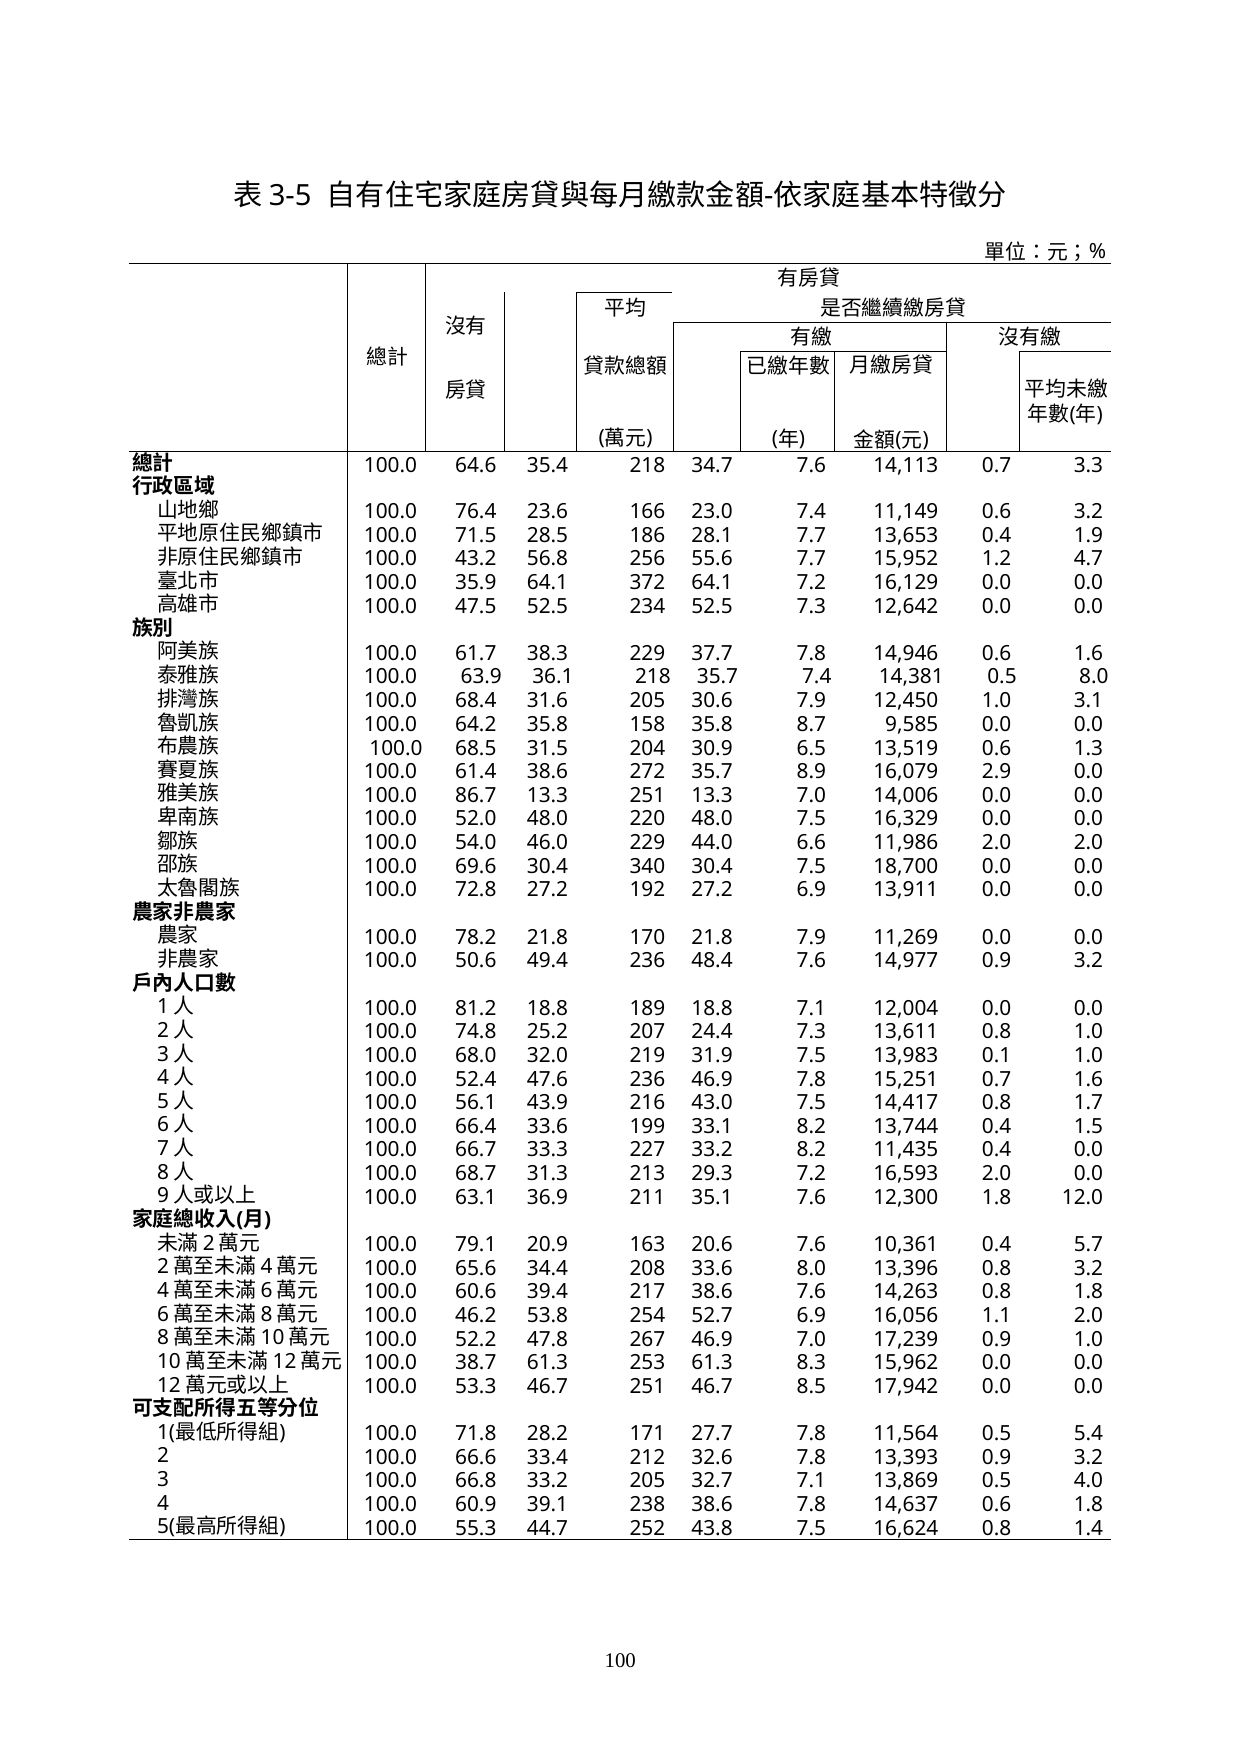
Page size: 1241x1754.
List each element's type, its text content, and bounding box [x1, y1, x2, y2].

table_cell 10,361 [834, 1231, 946, 1255]
table_cell 0.6 [946, 499, 1019, 522]
table_cell 0.8 [946, 1019, 1019, 1042]
table_cell 0.0 [1019, 924, 1111, 948]
table_cell 7.9 [741, 688, 834, 711]
table_cell [576, 617, 673, 640]
table_cell 14,113 [834, 452, 946, 475]
table_cell 13,983 [834, 1042, 946, 1066]
table_cell 1.6 [1019, 640, 1111, 664]
table_cell 平均 貸款總額 (萬元) [577, 292, 673, 451]
table_cell 1.0 [1019, 1042, 1111, 1066]
table_cell 0.0 [1019, 853, 1111, 877]
table_cell 372 [576, 569, 673, 593]
table_cell 65.6 [425, 1255, 504, 1279]
table_cell 0.5 [946, 1421, 1019, 1444]
table_cell 205 [576, 1468, 673, 1492]
table_cell 7.5 [741, 1042, 834, 1066]
table_cell 山地鄉 [129, 499, 347, 522]
table_cell 38.7 [425, 1350, 504, 1373]
table_cell 5.4 [1019, 1421, 1111, 1444]
table_cell 11,269 [834, 924, 946, 948]
table_cell 69.6 [425, 853, 504, 877]
table_cell 0.0 [946, 995, 1019, 1019]
table_cell [946, 1208, 1019, 1231]
table_cell 100.0 [348, 1255, 425, 1279]
table_cell 15,962 [834, 1350, 946, 1373]
table_cell 11,986 [834, 830, 946, 853]
table_cell 46.0 [505, 830, 576, 853]
table_cell 74.8 [425, 1019, 504, 1042]
table_cell [505, 1208, 576, 1231]
table_cell 340 [576, 853, 673, 877]
table_cell 33.2 [673, 1137, 741, 1161]
table_cell 16,593 [834, 1161, 946, 1184]
table_cell 52.0 [425, 806, 504, 829]
table_cell 布農族 [129, 735, 347, 758]
table_cell 35.8 [505, 711, 576, 735]
table_cell 7.5 [741, 1515, 834, 1539]
table_cell 6.9 [741, 1303, 834, 1326]
table_cell 33.6 [505, 1113, 576, 1137]
table_cell 60.6 [425, 1279, 504, 1302]
table_cell 227 [576, 1137, 673, 1161]
table_cell [1019, 475, 1111, 498]
table_cell 218 [576, 664, 673, 688]
table_cell [946, 900, 1019, 924]
table_cell 2.9 [946, 759, 1019, 782]
table_cell 199 [576, 1113, 673, 1137]
table_cell 7.6 [741, 1231, 834, 1255]
text 表3-5 自有住宅家庭房貸與每月繳款金額-依家庭基本特徵分 [187, 150, 1053, 225]
table_cell 7人 [129, 1137, 347, 1161]
table_cell 1.9 [1019, 522, 1111, 546]
table_cell 55.3 [425, 1515, 504, 1539]
table_cell 13,911 [834, 877, 946, 900]
table_cell 11,564 [834, 1421, 946, 1444]
table_cell 13.3 [505, 782, 576, 806]
table_cell 28.2 [505, 1421, 576, 1444]
table_cell 100.0 [348, 1019, 425, 1042]
table_cell 已繳年數 (年) [741, 352, 834, 451]
table_cell 31.3 [505, 1161, 576, 1184]
table_cell [425, 617, 504, 640]
table_cell 0.0 [1019, 569, 1111, 593]
table_cell 49.4 [505, 948, 576, 971]
table_cell 39.1 [505, 1492, 576, 1515]
table_cell 100.0 [348, 853, 425, 877]
table_cell 43.2 [425, 546, 504, 569]
table_cell 17,942 [834, 1373, 946, 1397]
table_cell 38.6 [673, 1279, 741, 1302]
table_cell 3.3 [1019, 452, 1111, 475]
table_cell 46.9 [673, 1326, 741, 1350]
table_cell 100.0 [348, 452, 425, 475]
table_cell 5.7 [1019, 1231, 1111, 1255]
table_cell 14,263 [834, 1279, 946, 1302]
table_cell 66.7 [425, 1137, 504, 1161]
table_cell 43.8 [673, 1515, 741, 1539]
table_cell 0.8 [946, 1255, 1019, 1279]
table_cell 7.3 [741, 593, 834, 617]
table_cell 63.1 [425, 1184, 504, 1208]
table_cell 0.0 [1019, 806, 1111, 829]
table_cell 1(最低所得組) [129, 1421, 347, 1444]
table_cell 31.6 [505, 688, 576, 711]
table_cell 7.8 [741, 640, 834, 664]
table_cell 3 [129, 1468, 347, 1492]
table_cell 7.0 [741, 782, 834, 806]
table_cell 100.0 [348, 1113, 425, 1137]
table_cell 170 [576, 924, 673, 948]
table_cell [741, 475, 834, 498]
table_cell 253 [576, 1350, 673, 1373]
table_cell 238 [576, 1492, 673, 1515]
table_cell 7.8 [741, 1421, 834, 1444]
table_cell 2萬至未滿4萬元 [129, 1255, 347, 1279]
table_cell 30.4 [505, 853, 576, 877]
table_cell 0.0 [946, 782, 1019, 806]
table_cell 28.5 [505, 522, 576, 546]
table_cell 7.6 [741, 1184, 834, 1208]
table_cell 256 [576, 546, 673, 569]
table_cell 71.8 [425, 1421, 504, 1444]
table_cell 0.0 [1019, 877, 1111, 900]
table_cell [673, 1397, 741, 1421]
table_cell 23.0 [673, 499, 741, 522]
table_cell [425, 475, 504, 498]
table_cell 213 [576, 1161, 673, 1184]
table_cell 0.5 [946, 664, 1019, 688]
table_cell 35.8 [673, 711, 741, 735]
table_cell [741, 971, 834, 995]
table_cell 192 [576, 877, 673, 900]
table_cell 100.0 [348, 1137, 425, 1161]
table_cell 52.5 [505, 593, 576, 617]
table_cell 1.3 [1019, 735, 1111, 758]
table_cell [1019, 1208, 1111, 1231]
table_cell 48.0 [673, 806, 741, 829]
table_cell 53.8 [505, 1303, 576, 1326]
table_cell 47.5 [425, 593, 504, 617]
table_cell 0.5 [946, 1468, 1019, 1492]
table_cell 163 [576, 1231, 673, 1255]
table_cell 18,700 [834, 853, 946, 877]
table_cell 55.6 [673, 546, 741, 569]
table_cell 12,450 [834, 688, 946, 711]
table_cell 100.0 [348, 1468, 425, 1492]
table_cell [946, 1397, 1019, 1421]
table_cell 100.0 [348, 1492, 425, 1515]
table_cell 8.0 [741, 1255, 834, 1279]
table_cell [576, 971, 673, 995]
table_cell 64.1 [505, 569, 576, 593]
table_cell [505, 617, 576, 640]
table_cell 0.0 [946, 593, 1019, 617]
table_cell [946, 475, 1019, 498]
table_cell 38.6 [505, 759, 576, 782]
table_cell 216 [576, 1090, 673, 1113]
table_cell 臺北市 [129, 569, 347, 593]
table_cell 6.9 [741, 877, 834, 900]
table_cell 沒有繳 [947, 323, 1111, 351]
table_cell 254 [576, 1303, 673, 1326]
table_cell 212 [576, 1444, 673, 1468]
table_cell 7.1 [741, 1468, 834, 1492]
table_cell [348, 1208, 425, 1231]
table_cell 7.8 [741, 1492, 834, 1515]
table_cell 21.8 [673, 924, 741, 948]
table_cell 7.6 [741, 1279, 834, 1302]
table_cell 16,129 [834, 569, 946, 593]
table_cell 86.7 [425, 782, 504, 806]
table_cell 100.0 [348, 711, 425, 735]
table_cell 有繳 [674, 323, 946, 351]
table_cell 8.3 [741, 1350, 834, 1373]
table_cell 38.3 [505, 640, 576, 664]
table_cell [1019, 617, 1111, 640]
table_cell 3.1 [1019, 688, 1111, 711]
table_cell 100.0 [348, 1184, 425, 1208]
table_cell 2.0 [946, 1161, 1019, 1184]
table_cell 泰雅族 [129, 664, 347, 688]
table_cell 52.4 [425, 1066, 504, 1089]
table_cell 78.2 [425, 924, 504, 948]
table_cell 205 [576, 688, 673, 711]
table_cell 54.0 [425, 830, 504, 853]
table_cell 100.0 [348, 1326, 425, 1350]
table_cell 總計 [129, 452, 347, 475]
table_cell 戶內人口數 [129, 971, 347, 995]
table_cell 0.0 [1019, 1373, 1111, 1397]
table_cell 0.0 [1019, 1161, 1111, 1184]
table_cell 2.0 [946, 830, 1019, 853]
table_cell 100.0 [348, 1350, 425, 1373]
table_cell 66.6 [425, 1444, 504, 1468]
table_cell 7.2 [741, 1161, 834, 1184]
table_cell 47.8 [505, 1326, 576, 1350]
table_cell 1.0 [946, 688, 1019, 711]
table_cell 4.7 [1019, 546, 1111, 569]
table_cell 100.0 [348, 1231, 425, 1255]
table_cell [505, 475, 576, 498]
table_cell [946, 971, 1019, 995]
table_cell 未滿2萬元 [129, 1231, 347, 1255]
table_cell 11,435 [834, 1137, 946, 1161]
table_cell 2.0 [1019, 830, 1111, 853]
table_cell 0.8 [946, 1090, 1019, 1113]
table_cell [1019, 971, 1111, 995]
table_cell [674, 351, 740, 451]
table_cell 27.7 [673, 1421, 741, 1444]
table_header 總計 [348, 264, 425, 451]
table_cell 15,952 [834, 546, 946, 569]
table_cell 68.0 [425, 1042, 504, 1066]
table_cell 46.2 [425, 1303, 504, 1326]
table_cell 234 [576, 593, 673, 617]
table_cell 100.0 [348, 546, 425, 569]
table_cell 5(最高所得組) [129, 1515, 347, 1539]
table_cell 1.8 [1019, 1279, 1111, 1302]
table_cell 236 [576, 948, 673, 971]
table_cell [834, 1397, 946, 1421]
table_cell 63.9 [425, 664, 504, 688]
table_cell 4萬至未滿6萬元 [129, 1279, 347, 1302]
table_cell 0.0 [946, 1350, 1019, 1373]
table_cell [348, 971, 425, 995]
table_cell 0.0 [1019, 759, 1111, 782]
table_cell 33.4 [505, 1444, 576, 1468]
table_cell 33.2 [505, 1468, 576, 1492]
table_cell 6萬至未滿8萬元 [129, 1303, 347, 1326]
table_cell 8.5 [741, 1373, 834, 1397]
table_cell 7.1 [741, 995, 834, 1019]
table_cell 0.0 [1019, 1350, 1111, 1373]
table_cell [425, 1397, 504, 1421]
table_cell 6.6 [741, 830, 834, 853]
table_cell [673, 617, 741, 640]
table_cell 20.6 [673, 1231, 741, 1255]
table_cell 251 [576, 782, 673, 806]
table_cell 30.6 [673, 688, 741, 711]
table_cell 7.6 [741, 948, 834, 971]
table_cell 100.0 [348, 948, 425, 971]
table_cell 36.9 [505, 1184, 576, 1208]
table_cell 33.1 [673, 1113, 741, 1137]
table_cell 38.6 [673, 1492, 741, 1515]
table_cell 1.0 [1019, 1326, 1111, 1350]
table_cell 33.3 [505, 1137, 576, 1161]
table_cell 邵族 [129, 853, 347, 877]
table_cell [505, 971, 576, 995]
table_cell 34.7 [673, 452, 741, 475]
table_cell 13,519 [834, 735, 946, 758]
table_cell 0.0 [946, 569, 1019, 593]
table_cell 0.4 [946, 1231, 1019, 1255]
table_cell 61.7 [425, 640, 504, 664]
table_cell 39.4 [505, 1279, 576, 1302]
table_cell 100.0 [348, 522, 425, 546]
table_cell 100.0 [348, 782, 425, 806]
table_cell 31.5 [505, 735, 576, 758]
table_cell 35.1 [673, 1184, 741, 1208]
table_cell 0.6 [946, 735, 1019, 758]
table_cell 100.0 [348, 1161, 425, 1184]
table_cell 100.0 [348, 1373, 425, 1397]
table_cell 0.0 [1019, 995, 1111, 1019]
table_cell 8.9 [741, 759, 834, 782]
table_cell 31.9 [673, 1042, 741, 1066]
table_cell 100.0 [348, 640, 425, 664]
table_cell 高雄市 [129, 593, 347, 617]
table_cell 7.9 [741, 924, 834, 948]
text 單位：元；% [187, 225, 1106, 262]
table_cell 1人 [129, 995, 347, 1019]
table_cell 4人 [129, 1066, 347, 1089]
table_cell 72.8 [425, 877, 504, 900]
table_cell 16,624 [834, 1515, 946, 1539]
table_cell 3人 [129, 1042, 347, 1066]
table_cell 52.2 [425, 1326, 504, 1350]
table_cell 251 [576, 1373, 673, 1397]
table_cell 7.0 [741, 1326, 834, 1350]
table_cell 9人或以上 [129, 1184, 347, 1208]
table_cell 29.3 [673, 1161, 741, 1184]
table_cell 48.4 [673, 948, 741, 971]
table_cell 0.0 [946, 711, 1019, 735]
table_cell 阿美族 [129, 640, 347, 664]
table_cell 0.0 [1019, 782, 1111, 806]
table_cell 7.3 [741, 1019, 834, 1042]
table_cell 1.8 [946, 1184, 1019, 1208]
table_cell 7.2 [741, 569, 834, 593]
table_cell [741, 1208, 834, 1231]
table_cell 0.4 [946, 522, 1019, 546]
table_cell 272 [576, 759, 673, 782]
table_cell 100.0 [348, 664, 425, 688]
table_cell 7.4 [741, 499, 834, 522]
table_cell [1019, 900, 1111, 924]
table_cell 0.0 [946, 924, 1019, 948]
table_cell 61.3 [505, 1350, 576, 1373]
table_header 沒有 房貸 [426, 264, 504, 451]
table_cell 族別 [129, 617, 347, 640]
table_cell 1.0 [1019, 1019, 1111, 1042]
table_cell [505, 292, 576, 451]
table_cell 18.8 [673, 995, 741, 1019]
table_cell 46.7 [505, 1373, 576, 1397]
table_cell 8.2 [741, 1113, 834, 1137]
table_cell 219 [576, 1042, 673, 1066]
table_cell 20.9 [505, 1231, 576, 1255]
table_cell 0.0 [1019, 1137, 1111, 1161]
table_cell 6人 [129, 1113, 347, 1137]
table_cell 218 [576, 452, 673, 475]
table_cell 0.9 [946, 1326, 1019, 1350]
table_cell 35.4 [505, 452, 576, 475]
table_cell [946, 617, 1019, 640]
table_cell 66.4 [425, 1113, 504, 1137]
table_cell 76.4 [425, 499, 504, 522]
table_cell 非原住民鄉鎮市 [129, 546, 347, 569]
table_cell 68.7 [425, 1161, 504, 1184]
table_cell 農家 [129, 924, 347, 948]
table_cell 7.5 [741, 853, 834, 877]
table_cell [834, 900, 946, 924]
table_cell 100.0 [348, 1515, 425, 1539]
table_cell 100.0 [348, 759, 425, 782]
table_cell 37.7 [673, 640, 741, 664]
table_cell 100.0 [348, 1090, 425, 1113]
table_cell 雅美族 [129, 782, 347, 806]
table_cell 1.8 [1019, 1492, 1111, 1515]
table_cell [425, 1208, 504, 1231]
table_cell 行政區域 [129, 475, 347, 498]
table_cell 27.2 [505, 877, 576, 900]
table_cell 8.2 [741, 1137, 834, 1161]
table_cell 0.9 [946, 948, 1019, 971]
table_cell 229 [576, 640, 673, 664]
table_cell [576, 1208, 673, 1231]
table_cell [834, 475, 946, 498]
table_cell 44.0 [673, 830, 741, 853]
table_cell [348, 475, 425, 498]
table_cell 7.5 [741, 1090, 834, 1113]
table_cell 18.8 [505, 995, 576, 1019]
table_cell 12,004 [834, 995, 946, 1019]
table_cell 5人 [129, 1090, 347, 1113]
table_cell 23.6 [505, 499, 576, 522]
table_cell 100.0 [348, 924, 425, 948]
table_header 是否繼續繳房貸 [673, 292, 1111, 322]
table_cell 9,585 [834, 711, 946, 735]
table_cell 27.2 [673, 877, 741, 900]
table_cell 13,653 [834, 522, 946, 546]
table_cell 3.2 [1019, 1444, 1111, 1468]
table_cell 0.0 [946, 853, 1019, 877]
table_cell 16,329 [834, 806, 946, 829]
table_cell 0.6 [946, 1492, 1019, 1515]
table_cell [348, 617, 425, 640]
table_cell 11,149 [834, 499, 946, 522]
table_cell 61.3 [673, 1350, 741, 1373]
table_cell 12,300 [834, 1184, 946, 1208]
table_cell 0.8 [946, 1515, 1019, 1539]
table_cell 166 [576, 499, 673, 522]
table_cell 81.2 [425, 995, 504, 1019]
table_cell 3.2 [1019, 499, 1111, 522]
table_cell [673, 900, 741, 924]
table_cell 7.7 [741, 546, 834, 569]
table_cell 0.8 [946, 1279, 1019, 1302]
table_cell 204 [576, 735, 673, 758]
table_cell 44.7 [505, 1515, 576, 1539]
table_cell 鄒族 [129, 830, 347, 853]
table_cell 15,251 [834, 1066, 946, 1089]
table_cell 12,642 [834, 593, 946, 617]
table_cell [741, 1397, 834, 1421]
table_cell 36.1 [505, 664, 576, 688]
table_cell 0.0 [946, 877, 1019, 900]
table_cell [576, 900, 673, 924]
table_cell 35.9 [425, 569, 504, 593]
table_cell 211 [576, 1184, 673, 1208]
table_cell 64.2 [425, 711, 504, 735]
table_cell 13.3 [673, 782, 741, 806]
table_cell 1.2 [946, 546, 1019, 569]
table_cell 229 [576, 830, 673, 853]
table_cell 100.0 [348, 1279, 425, 1302]
table_cell 14,946 [834, 640, 946, 664]
table_cell 3.2 [1019, 1255, 1111, 1279]
table_cell 月繳房貸 金額(元) [835, 352, 946, 451]
table_cell 卑南族 [129, 806, 347, 829]
table_cell 0.0 [1019, 593, 1111, 617]
table_cell 267 [576, 1326, 673, 1350]
table_cell 排灣族 [129, 688, 347, 711]
table_cell 1.4 [1019, 1515, 1111, 1539]
table_cell 61.4 [425, 759, 504, 782]
table_cell [348, 1397, 425, 1421]
table_cell [673, 475, 741, 498]
table_cell 79.1 [425, 1231, 504, 1255]
table_cell 14,006 [834, 782, 946, 806]
table_cell 34.4 [505, 1255, 576, 1279]
table_cell 100.0 [348, 1066, 425, 1089]
table_cell 100.0 [348, 1303, 425, 1326]
table_cell 農家非農家 [129, 900, 347, 924]
table_cell 0.7 [946, 452, 1019, 475]
table_cell 46.7 [673, 1373, 741, 1397]
table_cell 32.6 [673, 1444, 741, 1468]
table_cell 0.0 [1019, 711, 1111, 735]
table_cell 50.6 [425, 948, 504, 971]
table_cell 100.0 [348, 735, 425, 758]
table_cell 46.9 [673, 1066, 741, 1089]
table_cell 52.7 [673, 1303, 741, 1326]
table_cell 56.8 [505, 546, 576, 569]
table_cell 28.1 [673, 522, 741, 546]
table_cell 太魯閣族 [129, 877, 347, 900]
table_cell 4 [129, 1492, 347, 1515]
table_cell 13,396 [834, 1255, 946, 1279]
table_cell 3.2 [1019, 948, 1111, 971]
table_cell 217 [576, 1279, 673, 1302]
table_cell [505, 1397, 576, 1421]
table_header 有房貸 [505, 264, 1111, 292]
table_cell 0.9 [946, 1444, 1019, 1468]
table_cell 非農家 [129, 948, 347, 971]
table_cell [741, 617, 834, 640]
table_cell [576, 1397, 673, 1421]
table_cell 7.7 [741, 522, 834, 546]
table_cell [1019, 1397, 1111, 1421]
table_cell 0.4 [946, 1113, 1019, 1137]
table_cell 208 [576, 1255, 673, 1279]
table_cell 0.0 [946, 1373, 1019, 1397]
table_cell 0.1 [946, 1042, 1019, 1066]
table_cell 6.5 [741, 735, 834, 758]
table_cell 平地原住民鄉鎮市 [129, 522, 347, 546]
table_cell 0.4 [946, 1137, 1019, 1161]
table_cell 24.4 [673, 1019, 741, 1042]
table_cell 2.0 [1019, 1303, 1111, 1326]
table_cell 100.0 [348, 1444, 425, 1468]
table_cell 32.0 [505, 1042, 576, 1066]
table_cell 14,637 [834, 1492, 946, 1515]
table_cell 56.1 [425, 1090, 504, 1113]
table_cell 14,977 [834, 948, 946, 971]
table_cell 2 [129, 1444, 347, 1468]
table_cell 158 [576, 711, 673, 735]
table_cell 252 [576, 1515, 673, 1539]
table_cell 16,079 [834, 759, 946, 782]
table_cell 13,869 [834, 1468, 946, 1492]
table_cell 100.0 [348, 569, 425, 593]
table_cell 100.0 [348, 688, 425, 711]
table_cell 35.7 [673, 664, 741, 688]
table_cell 25.2 [505, 1019, 576, 1042]
table_cell 家庭總收入(月) [129, 1208, 347, 1231]
table_cell 13,393 [834, 1444, 946, 1468]
table_cell 207 [576, 1019, 673, 1042]
table_cell 0.7 [946, 1066, 1019, 1089]
table_cell 7.8 [741, 1066, 834, 1089]
table_cell 2人 [129, 1019, 347, 1042]
table_cell 66.8 [425, 1468, 504, 1492]
table_cell 14,381 [834, 664, 946, 688]
table_cell 1.1 [946, 1303, 1019, 1326]
table_cell 13,611 [834, 1019, 946, 1042]
table_cell 220 [576, 806, 673, 829]
table_cell 100.0 [348, 499, 425, 522]
table_cell 14,417 [834, 1090, 946, 1113]
table_cell 43.9 [505, 1090, 576, 1113]
table_cell 33.6 [673, 1255, 741, 1279]
table_cell 12萬元或以上 [129, 1373, 347, 1397]
table_cell [425, 900, 504, 924]
table_cell 平均未繳年數(年) [1020, 352, 1111, 451]
table_cell 魯凱族 [129, 711, 347, 735]
table_cell 7.6 [741, 452, 834, 475]
table_cell 100.0 [348, 1042, 425, 1066]
table_cell 186 [576, 522, 673, 546]
table_cell 可支配所得五等分位 [129, 1397, 347, 1421]
table_cell [348, 900, 425, 924]
table_cell [947, 351, 1019, 451]
table_cell 171 [576, 1421, 673, 1444]
table_cell 7.8 [741, 1444, 834, 1468]
table_cell [673, 971, 741, 995]
table_cell [834, 971, 946, 995]
table_cell 32.7 [673, 1468, 741, 1492]
table_cell 8.7 [741, 711, 834, 735]
table_cell 71.5 [425, 522, 504, 546]
table_cell 0.6 [946, 640, 1019, 664]
table_cell 100.0 [348, 1421, 425, 1444]
table_cell 68.4 [425, 688, 504, 711]
table_cell 48.0 [505, 806, 576, 829]
table_cell 21.8 [505, 924, 576, 948]
table_cell 100.0 [348, 806, 425, 829]
table_cell 8人 [129, 1161, 347, 1184]
table_cell 64.6 [425, 452, 504, 475]
table_cell [834, 617, 946, 640]
table_cell 7.4 [741, 664, 834, 688]
table_cell 68.5 [425, 735, 504, 758]
table_cell 17,239 [834, 1326, 946, 1350]
table_cell 8.0 [1019, 664, 1111, 688]
table_cell 8萬至未滿10萬元 [129, 1326, 347, 1350]
table_cell 賽夏族 [129, 759, 347, 782]
table_cell 30.9 [673, 735, 741, 758]
table_cell 4.0 [1019, 1468, 1111, 1492]
table_cell 236 [576, 1066, 673, 1089]
table_cell 1.6 [1019, 1066, 1111, 1089]
table_cell 13,744 [834, 1113, 946, 1137]
table_cell 100.0 [348, 830, 425, 853]
table_cell 1.5 [1019, 1113, 1111, 1137]
table_cell [834, 1208, 946, 1231]
table_cell 53.3 [425, 1373, 504, 1397]
table_cell 12.0 [1019, 1184, 1111, 1208]
table_cell 189 [576, 995, 673, 1019]
table_cell 64.1 [673, 569, 741, 593]
table_cell 16,056 [834, 1303, 946, 1326]
table_cell [576, 475, 673, 498]
table_cell 43.0 [673, 1090, 741, 1113]
table_cell 1.7 [1019, 1090, 1111, 1113]
table_cell 7.5 [741, 806, 834, 829]
table_cell 100.0 [348, 593, 425, 617]
table_cell 100.0 [348, 877, 425, 900]
table_cell 0.0 [946, 806, 1019, 829]
table_header [129, 264, 347, 451]
table_cell 10萬至未滿12萬元 [129, 1350, 347, 1373]
table_cell 47.6 [505, 1066, 576, 1089]
table_cell 60.9 [425, 1492, 504, 1515]
table_cell 52.5 [673, 593, 741, 617]
table_cell [741, 900, 834, 924]
table_cell [425, 971, 504, 995]
table_cell 35.7 [673, 759, 741, 782]
table_cell [673, 1208, 741, 1231]
table_cell 100.0 [348, 995, 425, 1019]
table_cell [505, 900, 576, 924]
table_cell 30.4 [673, 853, 741, 877]
